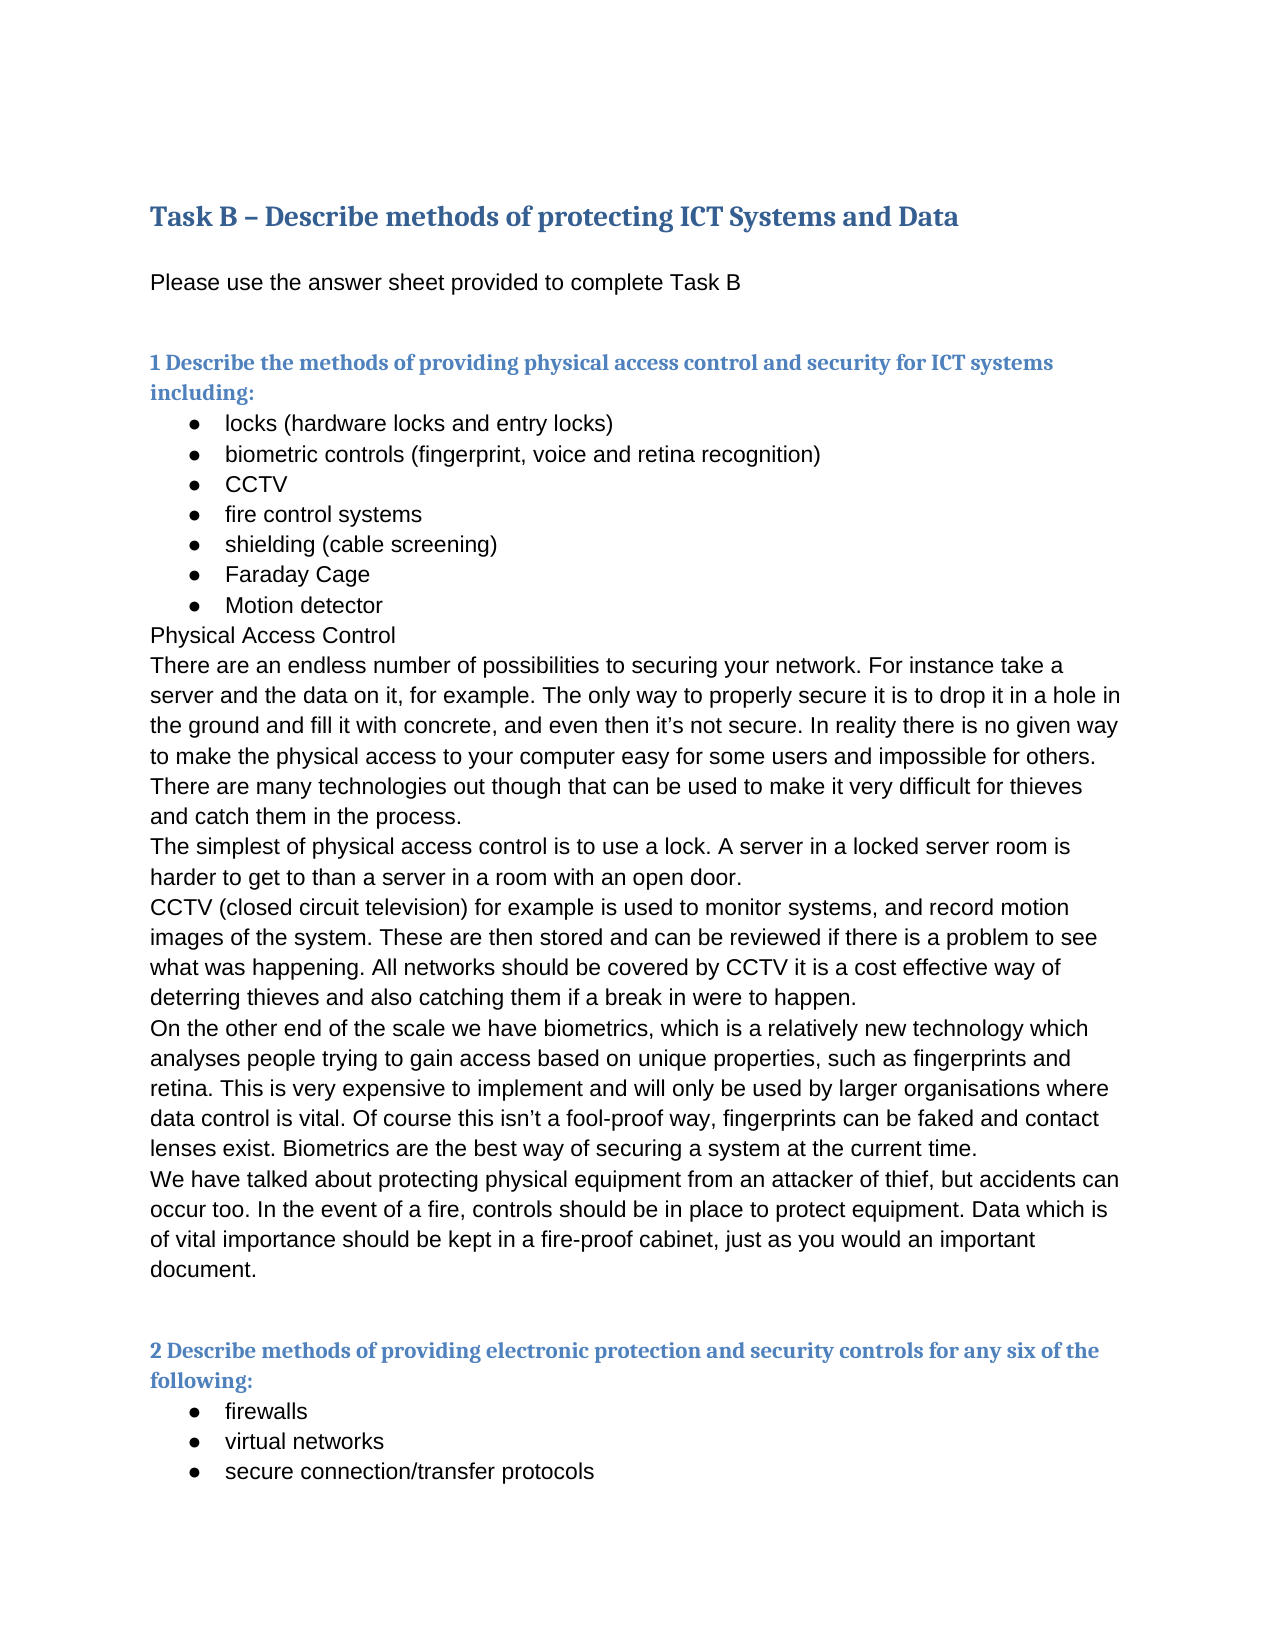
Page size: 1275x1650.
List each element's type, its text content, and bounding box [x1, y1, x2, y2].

list locks (hardware locks and entry locks) [187, 410, 1125, 437]
text Physical Access Control [150, 622, 1125, 648]
list virtual networks [187, 1428, 1125, 1454]
subtitle 1 Describe the methods of providing physical access control and security for ICT systems including: [150, 350, 1125, 407]
list biometric controls (fingerprint, voice and retina recognition) [187, 441, 1125, 467]
text CCTV (closed circuit television) for example is used to monitor systems, and record motion images of the system. These are then stored and can be reviewed if there is a problem to see what was happening. All networks should be covered by CCTV it is a cost effective way of deterring thieves and also catching them if a break in were to happen. [150, 894, 1125, 1011]
list CCTV [187, 471, 1125, 497]
subtitle 2 Describe methods of providing electronic protection and security controls for any six of the following: [150, 1337, 1125, 1394]
list Motion detector [187, 592, 1125, 618]
text Please use the answer sheet provided to complete Task B [150, 269, 1125, 295]
list secure connection/transfer protocols [187, 1458, 1125, 1485]
list Faraday Cage [187, 561, 1125, 588]
text On the other end of the scale we have biometrics, which is a relatively new technology which analyses people trying to gain access based on unique properties, such as fingerprints and retina. This is very expensive to implement and will only be used by larger organisations where data control is vital. Of course this isn’t a fool-proof way, fingerprints can be faked and contact lenses exist. Biometrics are the best way of securing a system at the current time. [150, 1014, 1125, 1162]
subtitle Task B – Describe methods of protecting ICT Systems and Data [150, 200, 1125, 233]
text The simplest of physical access control is to use a lock. A server in a locked server room is harder to get to than a server in a room with an open door. [150, 833, 1125, 890]
list firewalls [187, 1398, 1125, 1424]
text There are an endless number of possibilities to securing your network. For instance take a server and the data on it, for example. The only way to properly secure it is to drop it in a hole in the ground and fill it with concrete, and even then it’s not secure. In reality there is no given way to make the physical access to your computer easy for some users and impossible for others. There are many technologies out though that can be used to make it very difficult for thieves and catch them in the process. [150, 652, 1125, 829]
list shielding (cable screening) [187, 531, 1125, 558]
text We have talked about protecting physical equipment from an attacker of thief, but accidents can occur too. In the event of a fire, controls should be in place to protect equipment. Data which is of vital importance should be kept in a fire-proof cabinet, just as you would an important document. [150, 1166, 1125, 1283]
list fire control systems [187, 501, 1125, 527]
